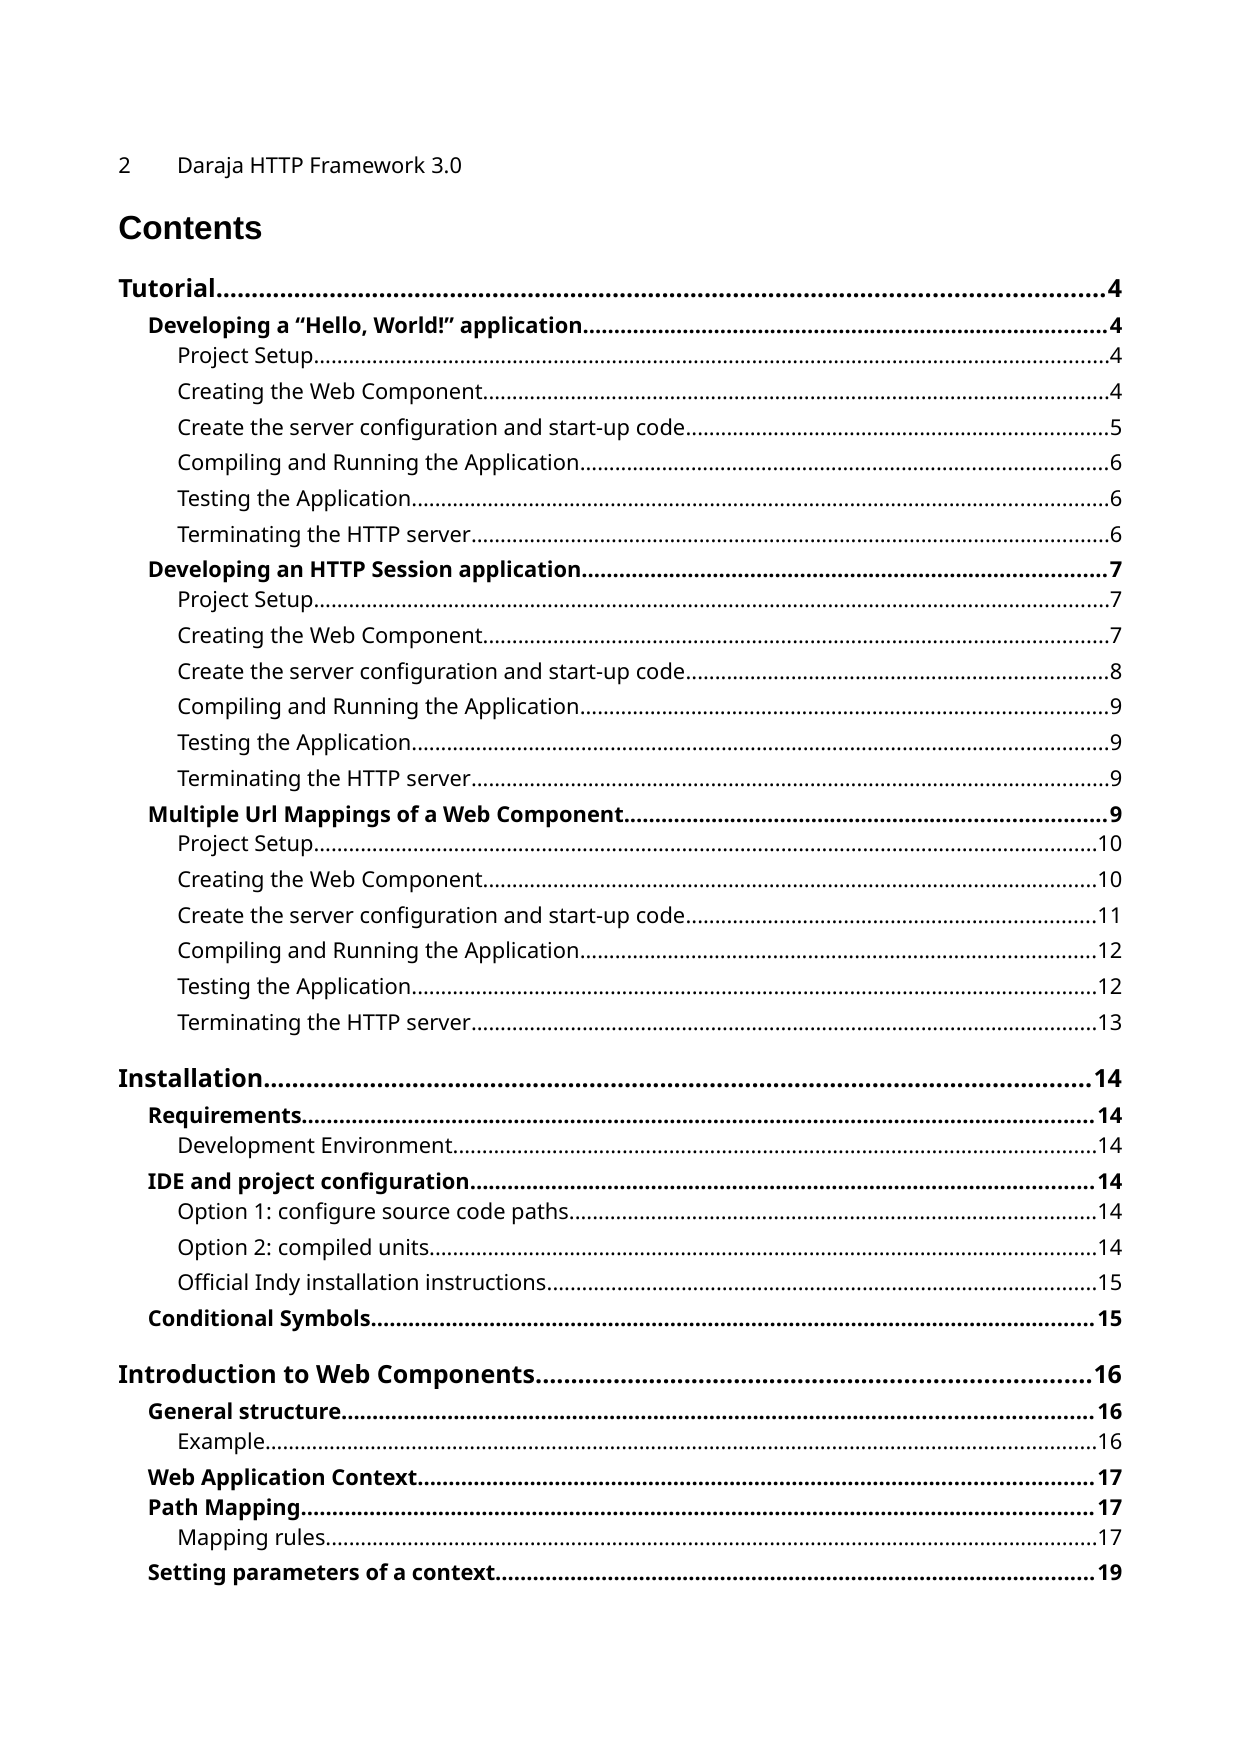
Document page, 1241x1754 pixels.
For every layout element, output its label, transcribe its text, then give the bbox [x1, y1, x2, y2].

text General structure 16 [148, 1396, 1122, 1426]
text Web Application Context 17 [148, 1462, 1122, 1492]
text Terminating the HTTP server 6 [177, 519, 1122, 548]
text Path Mapping 17 [148, 1492, 1122, 1521]
text Create the server configuration and start-up code 8 [177, 656, 1122, 685]
text Testing the Application 9 [177, 727, 1122, 757]
subtitle Contents [118, 209, 1122, 247]
text Conditional Symbols 15 [148, 1303, 1122, 1333]
text Create the server configuration and start-up code 11 [177, 900, 1122, 929]
text Developing an HTTP Session application 7 [148, 554, 1122, 584]
text Introduction to Web Components 16 [118, 1356, 1122, 1390]
text Tutorial 4 [118, 270, 1122, 304]
text Installation 14 [118, 1060, 1122, 1094]
text Terminating the HTTP server 9 [177, 763, 1122, 793]
text Testing the Application 6 [177, 483, 1122, 513]
text IDE and project configuration 14 [148, 1166, 1122, 1196]
text Requirements 14 [148, 1100, 1122, 1130]
text Development Environment 14 [177, 1130, 1122, 1160]
text Setting parameters of a context 19 [148, 1557, 1122, 1587]
text Creating the Web Component 4 [177, 376, 1122, 406]
text Official Indy installation instructions 15 [177, 1267, 1122, 1297]
text Option 2: compiled units 14 [177, 1231, 1122, 1261]
text Mapping rules 17 [177, 1521, 1122, 1551]
text Compiling and Running the Application 9 [177, 691, 1122, 721]
text Option 1: configure source code paths 14 [177, 1196, 1122, 1226]
text Creating the Web Component 10 [177, 864, 1122, 894]
text Testing the Application 12 [177, 971, 1122, 1001]
text Developing a “Hello, World!” application 4 [148, 310, 1122, 340]
text Create the server configuration and start-up code 5 [177, 411, 1122, 441]
text Compiling and Running the Application 6 [177, 447, 1122, 477]
text Project Setup 7 [177, 584, 1122, 614]
text Multiple Url Mappings of a Web Component 9 [148, 798, 1122, 828]
text Compiling and Running the Application 12 [177, 936, 1122, 965]
text Terminating the HTTP server 13 [177, 1007, 1122, 1037]
text Creating the Web Component 7 [177, 620, 1122, 650]
text Project Setup 10 [177, 828, 1122, 858]
text Project Setup 4 [177, 340, 1122, 370]
text Example 16 [177, 1426, 1122, 1456]
